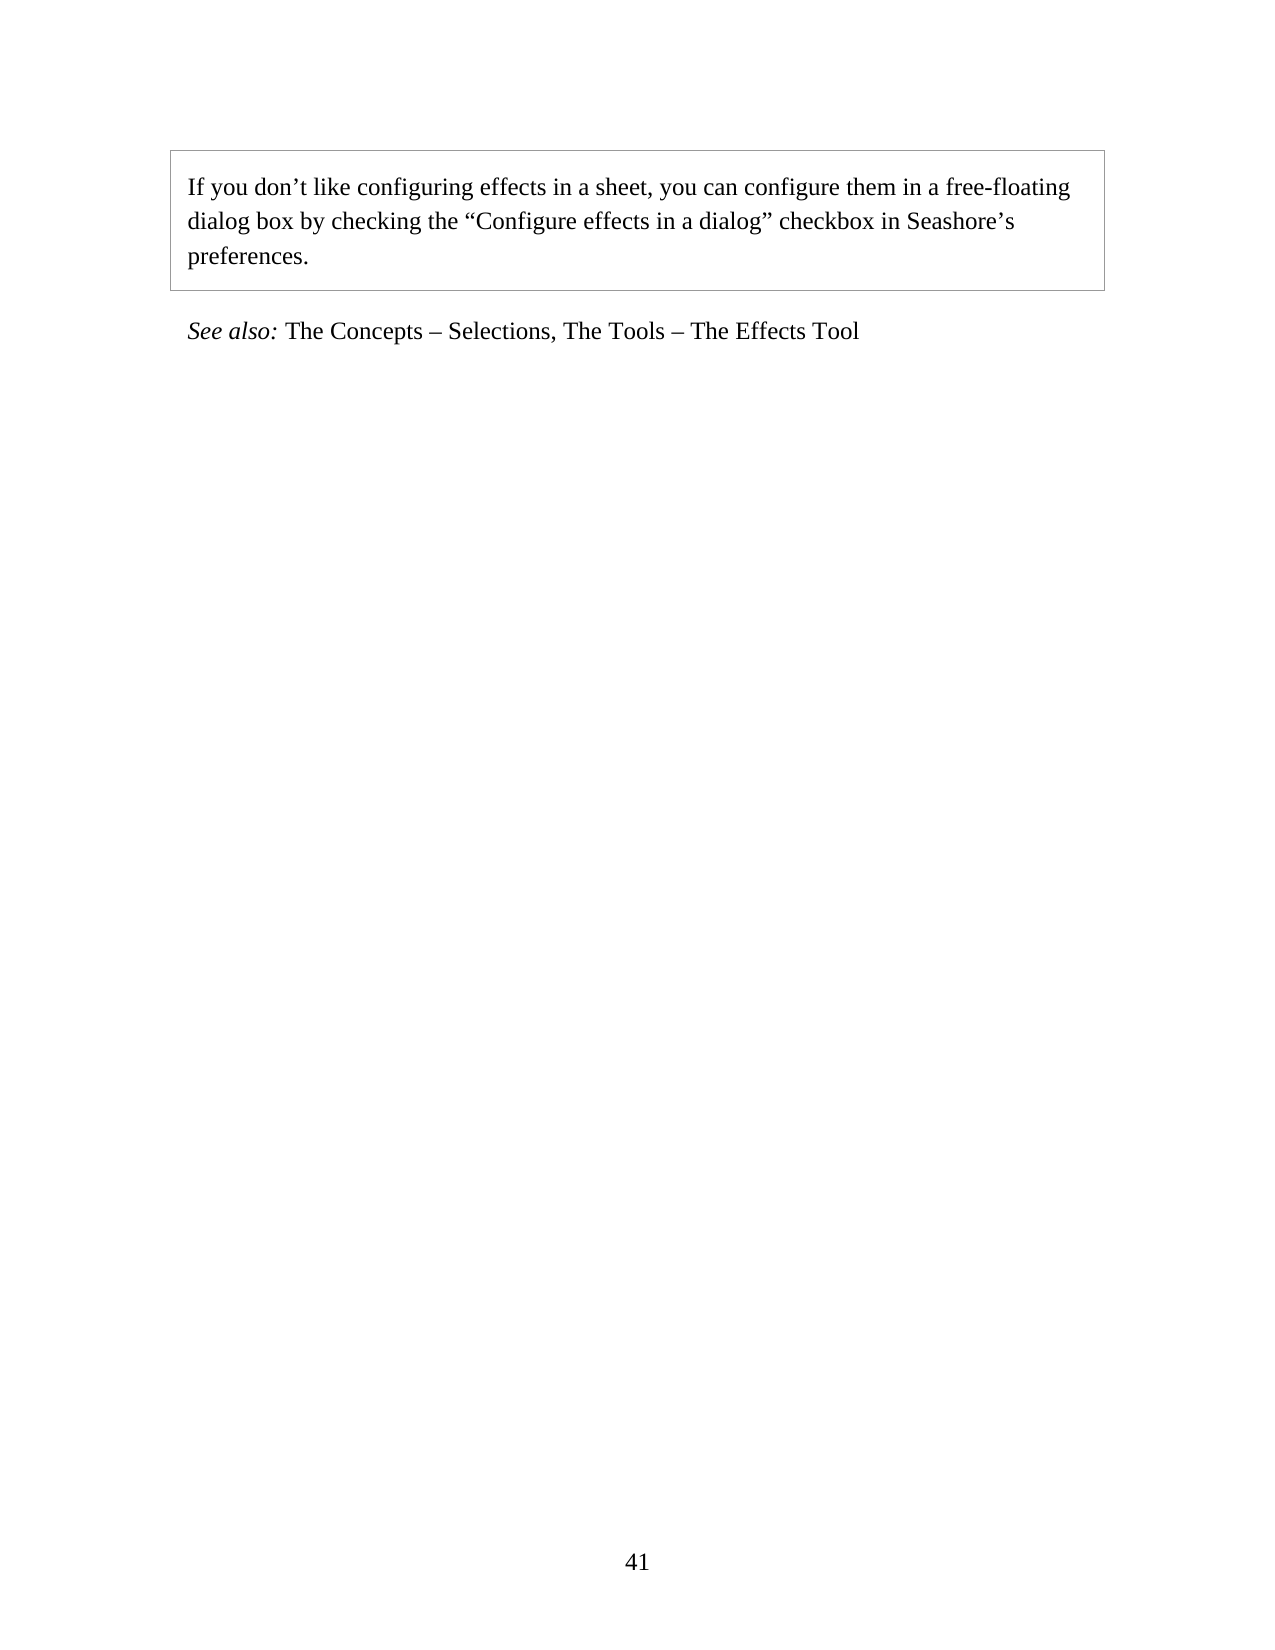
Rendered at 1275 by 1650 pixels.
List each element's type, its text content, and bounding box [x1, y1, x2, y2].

text See also: The Concepts – Selections, The Tools – The Effects Tool [187, 316, 1087, 345]
text If you don’t like configuring effects in a sheet, you can configure them in a free-floating dialog box by checking the “Configure effects in a dialog” checkbox in Seashore’s preferences. [171, 151, 1104, 290]
